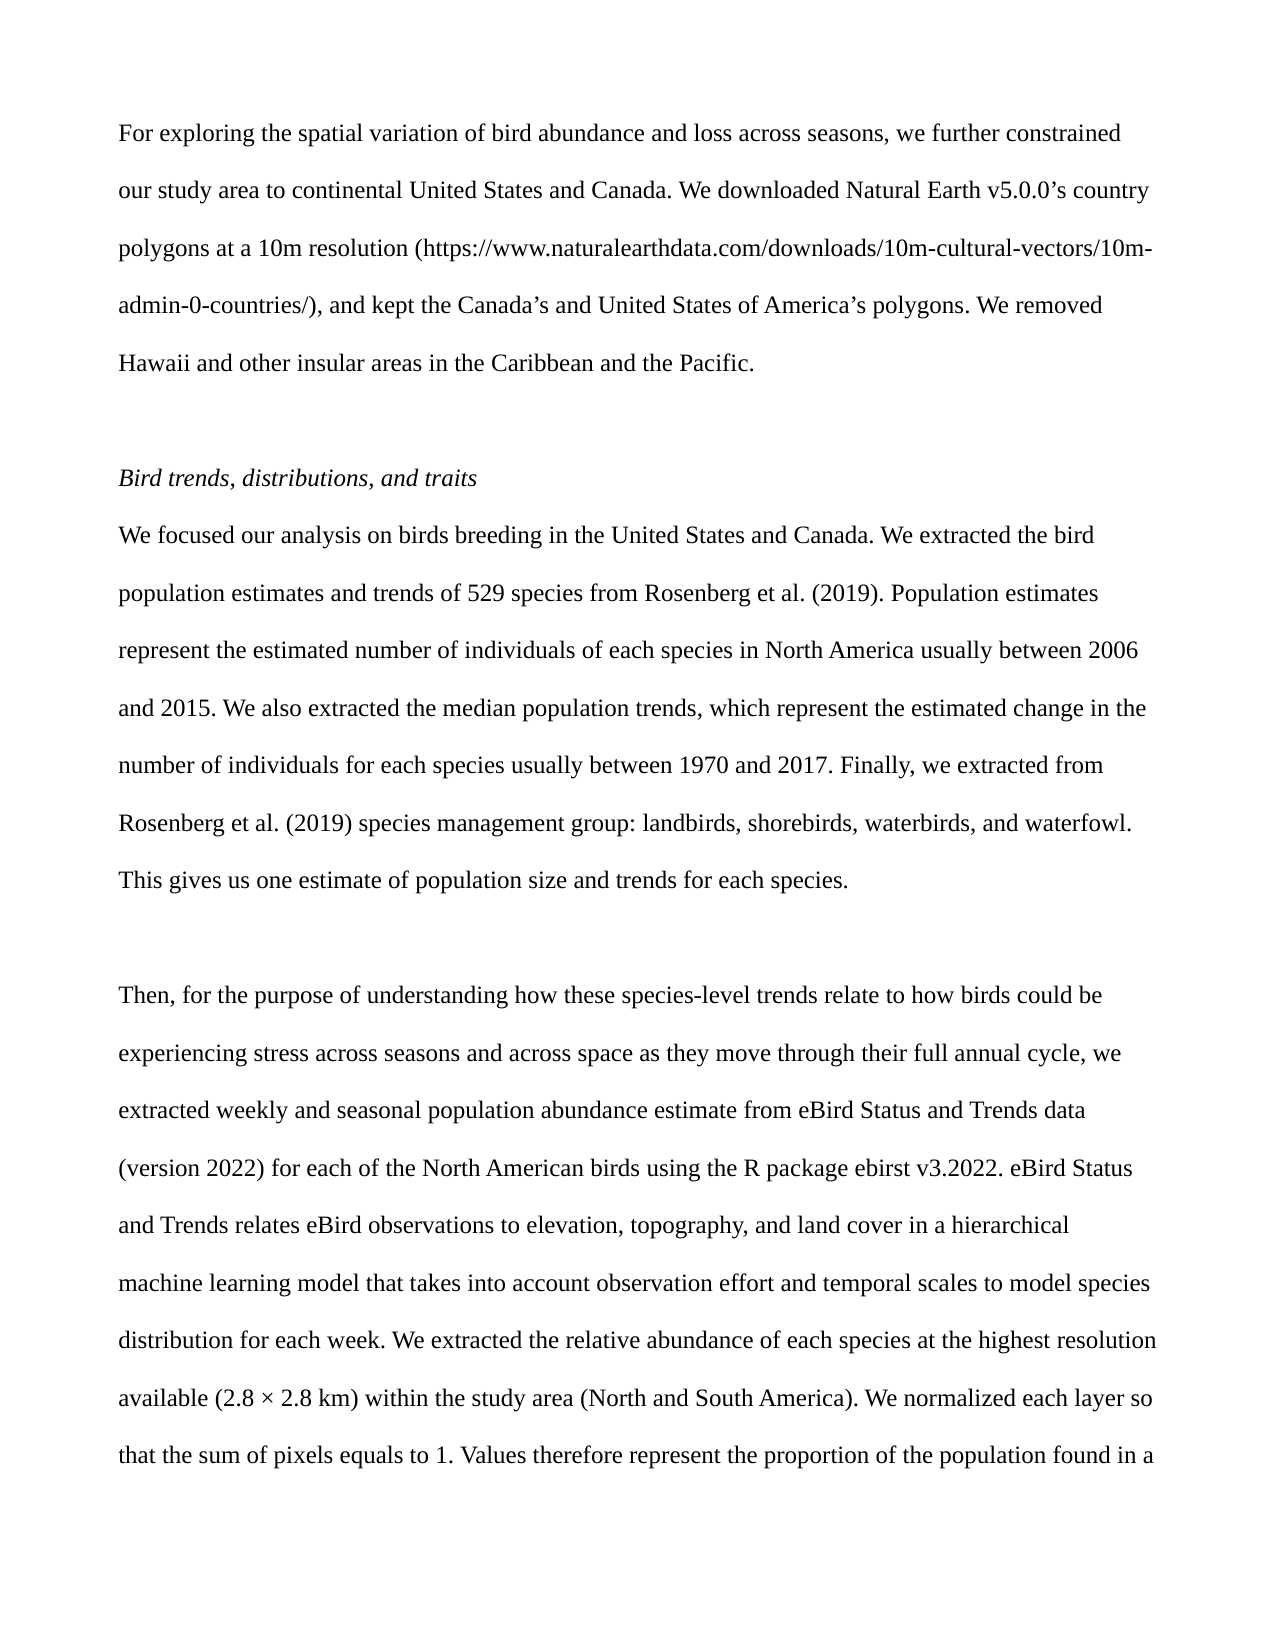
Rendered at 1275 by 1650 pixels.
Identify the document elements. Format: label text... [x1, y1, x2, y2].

text We focused our analysis on birds breeding in the United States and Canada. We extracted the bird population estimates and trends of 529 species from Rosenberg et al. (2019). Population estimates represent the estimated number of individuals of each species in North America usually between 2006 and 2015. We also extracted the median population trends, which represent the estimated change in the number of individuals for each species usually between 1970 and 2017. Finally, we extracted from Rosenberg et al. (2019) species management group: landbirds, shorebirds, waterbirds, and waterfowl. This gives us one estimate of population size and trends for each species. [118, 521, 1157, 894]
text Then, for the purpose of understanding how these species-level trends relate to how birds could be experiencing stress across seasons and across space as they move through their full annual cycle, we extracted weekly and seasonal population abundance estimate from eBird Status and Trends data (version 2022) for each of the North American birds using the R package ebirst v3.2022. eBird Status and Trends relates eBird observations to elevation, topography, and land cover in a hierarchical machine learning model that takes into account observation effort and temporal scales to model species distribution for each week. We extracted the relative abundance of each species at the highest resolution available (2.8 × 2.8 km) within the study area (North and South America). We normalized each layer so that the sum of pixels equals to 1. Values therefore represent the proportion of the population found in a [118, 981, 1157, 1469]
text For exploring the spatial variation of bird abundance and loss across seasons, we further constrained our study area to continental United States and Canada. We downloaded Natural Earth v5.0.0’s country polygons at a 10m resolution (https://www.naturalearthdata.com/downloads/10m-cultural-vectors/10m-admin-0-countries/), and kept the Canada’s and United States of America’s polygons. We removed Hawaii and other insular areas in the Caribbean and the Pacific. [118, 118, 1157, 377]
text Bird trends, distributions, and traits [118, 463, 1157, 492]
